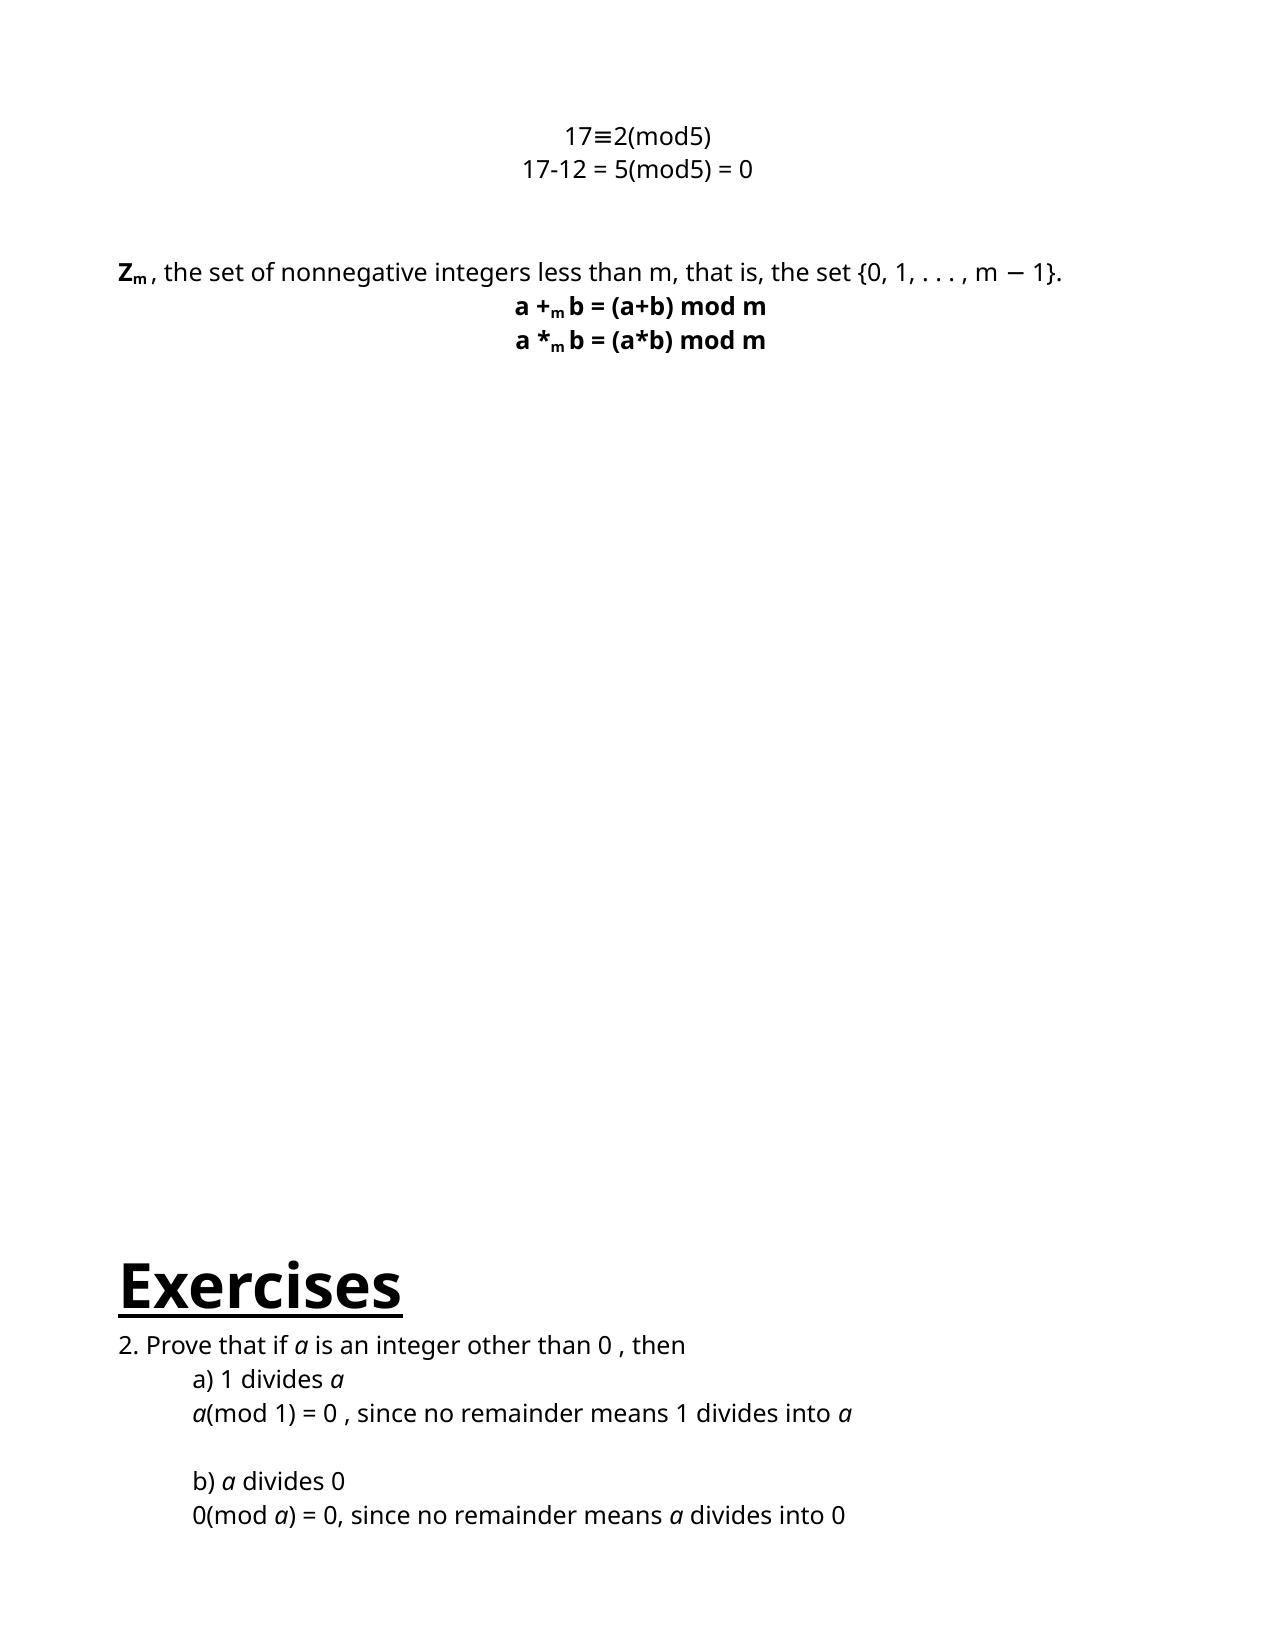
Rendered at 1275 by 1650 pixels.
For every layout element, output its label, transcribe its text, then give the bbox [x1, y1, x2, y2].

text 0(mod a) = 0, since no remainder means a divides into 0 [118, 1498, 1157, 1532]
text a +m b = (a+b) mod m [118, 288, 1157, 322]
text b) a divides 0 [118, 1463, 1157, 1498]
text a *m b = (a*b) mod m [118, 322, 1157, 357]
text Exercises [118, 1242, 1157, 1327]
text 17-12 = 5(mod5) = 0 [118, 152, 1157, 186]
text a) 1 divides a [118, 1361, 1157, 1395]
text 17≡2(mod5) [118, 118, 1157, 152]
text Zm , the set of nonnegative integers less than m, that is, the set {0, 1, . . . , m − 1}. [118, 254, 1157, 288]
text a(mod 1) = 0 , since no remainder means 1 divides into a [118, 1395, 1157, 1429]
text 2. Prove that if a is an integer other than 0 , then [118, 1327, 1157, 1361]
